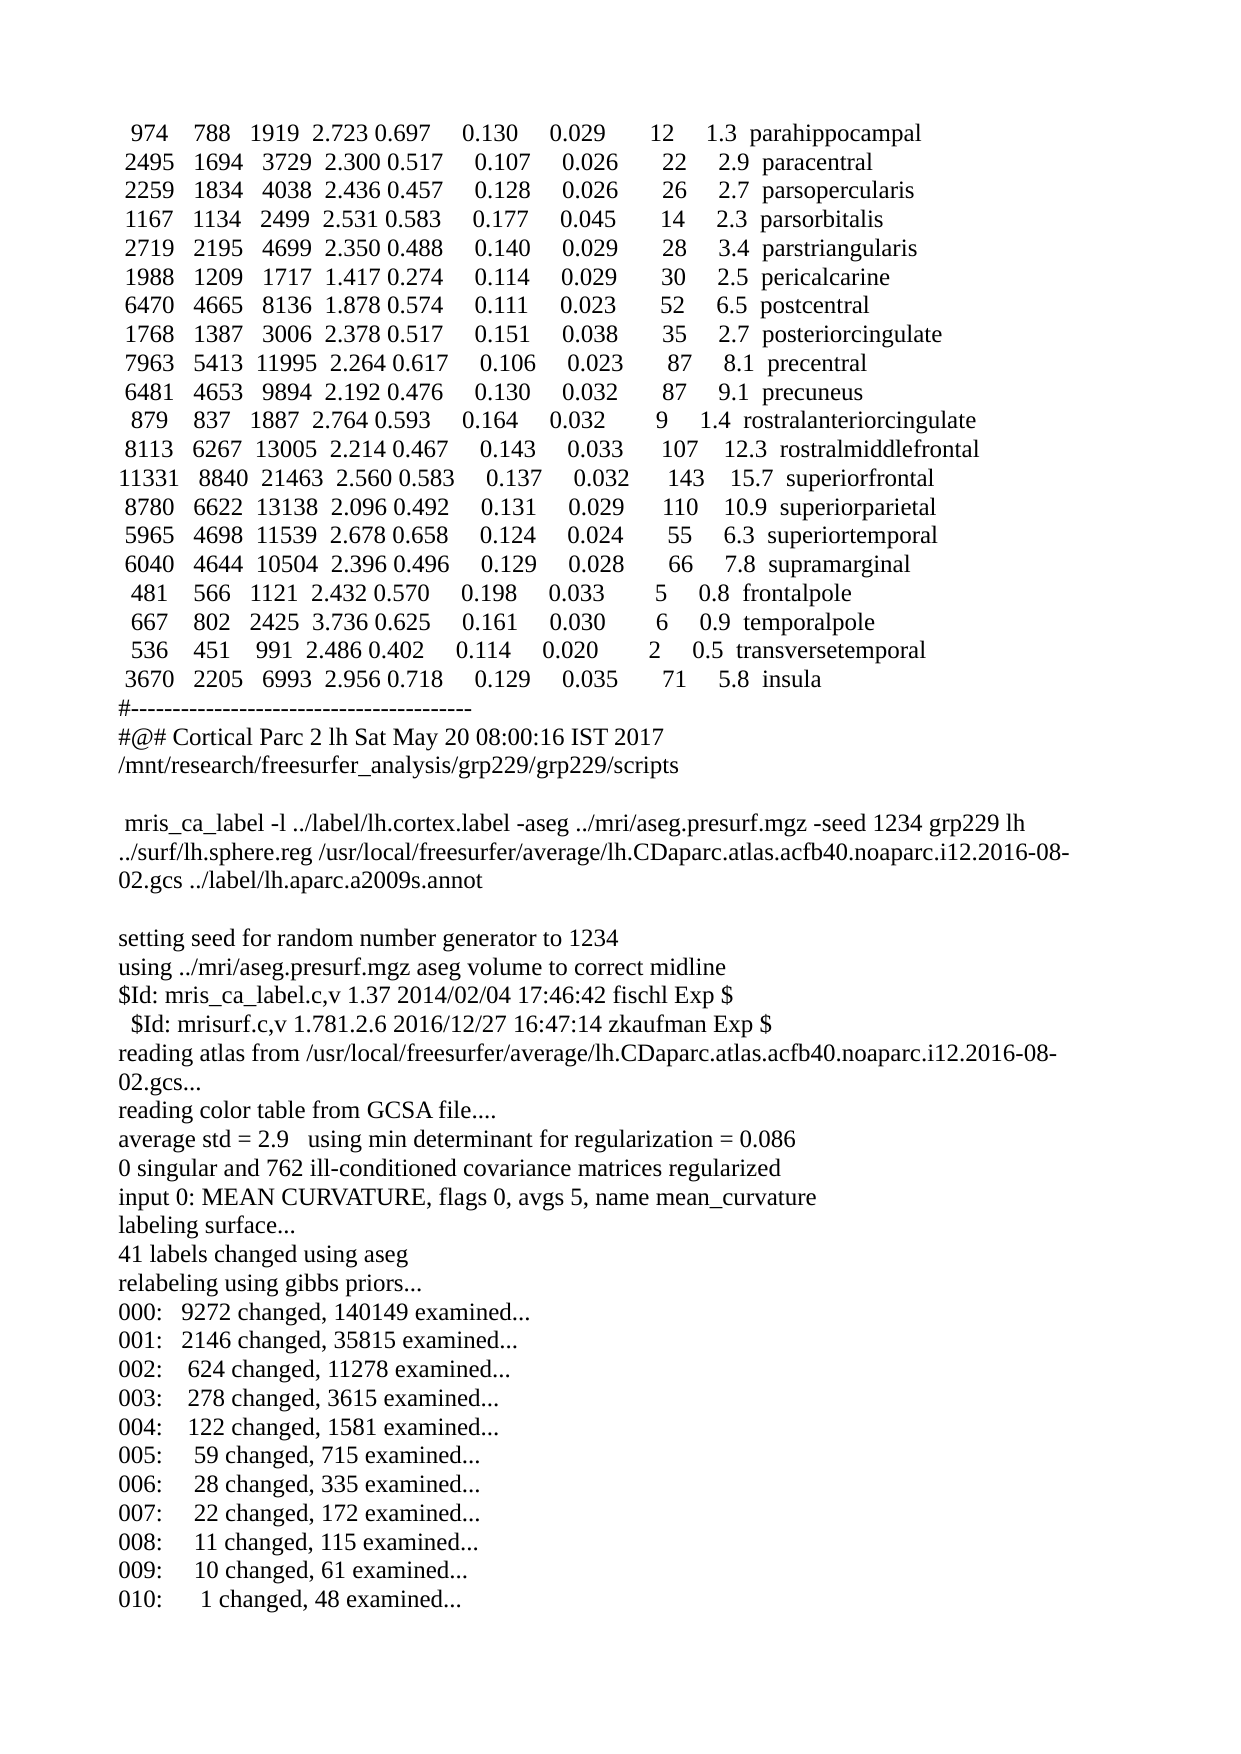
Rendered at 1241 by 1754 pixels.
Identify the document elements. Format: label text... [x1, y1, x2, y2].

text 001: 2146 changed, 35815 examined... [118, 1326, 1122, 1354]
text relabeling using gibbs priors... [118, 1268, 1122, 1297]
text 1167 1134 2499 2.531 0.583 0.177 0.045 14 2.3 parsorbitalis [118, 204, 1122, 233]
text mris_ca_label -l ../label/lh.cortex.label -aseg ../mri/aseg.presurf.mgz -seed 1234 grp229 lh ../surf/lh.sphere.reg /usr/local/freesurfer/average/lh.CDaparc.atlas.acfb40.noaparc.i12.2016-08-02.gcs ../label/lh.aparc.a2009s.annot [118, 808, 1122, 894]
text using ../mri/aseg.presurf.mgz aseg volume to correct midline [118, 952, 1122, 981]
text 007: 22 changed, 172 examined... [118, 1498, 1122, 1527]
text 8113 6267 13005 2.214 0.467 0.143 0.033 107 12.3 rostralmiddlefrontal [118, 434, 1122, 463]
text setting seed for random number generator to 1234 [118, 923, 1122, 952]
text labeling surface... [118, 1211, 1122, 1239]
text 879 837 1887 2.764 0.593 0.164 0.032 9 1.4 rostralanteriorcingulate [118, 406, 1122, 434]
text 005: 59 changed, 715 examined... [118, 1441, 1122, 1469]
text 536 451 991 2.486 0.402 0.114 0.020 2 0.5 transversetemporal [118, 636, 1122, 664]
text 974 788 1919 2.723 0.697 0.130 0.029 12 1.3 parahippocampal [118, 118, 1122, 147]
text 667 802 2425 3.736 0.625 0.161 0.030 6 0.9 temporalpole [118, 607, 1122, 636]
text $Id: mris_ca_label.c,v 1.37 2014/02/04 17:46:42 fischl Exp $ [118, 981, 1122, 1009]
text 11331 8840 21463 2.560 0.583 0.137 0.032 143 15.7 superiorfrontal [118, 463, 1122, 492]
text 010: 1 changed, 48 examined... [118, 1584, 1122, 1613]
text 002: 624 changed, 11278 examined... [118, 1354, 1122, 1383]
text 481 566 1121 2.432 0.570 0.198 0.033 5 0.8 frontalpole [118, 578, 1122, 607]
text 008: 11 changed, 115 examined... [118, 1527, 1122, 1556]
text 5965 4698 11539 2.678 0.658 0.124 0.024 55 6.3 superiortemporal [118, 521, 1122, 549]
text input 0: MEAN CURVATURE, flags 0, avgs 5, name mean_curvature [118, 1182, 1122, 1211]
text 1988 1209 1717 1.417 0.274 0.114 0.029 30 2.5 pericalcarine [118, 262, 1122, 291]
text 3670 2205 6993 2.956 0.718 0.129 0.035 71 5.8 insula [118, 664, 1122, 693]
text 004: 122 changed, 1581 examined... [118, 1412, 1122, 1441]
text #@# Cortical Parc 2 lh Sat May 20 08:00:16 IST 2017 [118, 722, 1122, 751]
text 6470 4665 8136 1.878 0.574 0.111 0.023 52 6.5 postcentral [118, 291, 1122, 319]
text 6040 4644 10504 2.396 0.496 0.129 0.028 66 7.8 supramarginal [118, 549, 1122, 578]
text 2259 1834 4038 2.436 0.457 0.128 0.026 26 2.7 parsopercularis [118, 176, 1122, 204]
text 003: 278 changed, 3615 examined... [118, 1383, 1122, 1412]
text 2719 2195 4699 2.350 0.488 0.140 0.029 28 3.4 parstriangularis [118, 233, 1122, 262]
text 6481 4653 9894 2.192 0.476 0.130 0.032 87 9.1 precuneus [118, 377, 1122, 406]
text 41 labels changed using aseg [118, 1239, 1122, 1268]
text 7963 5413 11995 2.264 0.617 0.106 0.023 87 8.1 precentral [118, 348, 1122, 377]
text 1768 1387 3006 2.378 0.517 0.151 0.038 35 2.7 posteriorcingulate [118, 319, 1122, 348]
text /mnt/research/freesurfer_analysis/grp229/grp229/scripts [118, 751, 1122, 779]
text 000: 9272 changed, 140149 examined... [118, 1297, 1122, 1326]
text #----------------------------------------- [118, 693, 1122, 722]
text 006: 28 changed, 335 examined... [118, 1469, 1122, 1498]
text 009: 10 changed, 61 examined... [118, 1556, 1122, 1584]
text average std = 2.9 using min determinant for regularization = 0.086 [118, 1124, 1122, 1153]
text reading atlas from /usr/local/freesurfer/average/lh.CDaparc.atlas.acfb40.noaparc.i12.2016-08-02.gcs... [118, 1038, 1122, 1096]
text 8780 6622 13138 2.096 0.492 0.131 0.029 110 10.9 superiorparietal [118, 492, 1122, 521]
text 2495 1694 3729 2.300 0.517 0.107 0.026 22 2.9 paracentral [118, 147, 1122, 176]
text 0 singular and 762 ill-conditioned covariance matrices regularized [118, 1153, 1122, 1182]
text reading color table from GCSA file.... [118, 1096, 1122, 1124]
text $Id: mrisurf.c,v 1.781.2.6 2016/12/27 16:47:14 zkaufman Exp $ [118, 1009, 1122, 1038]
